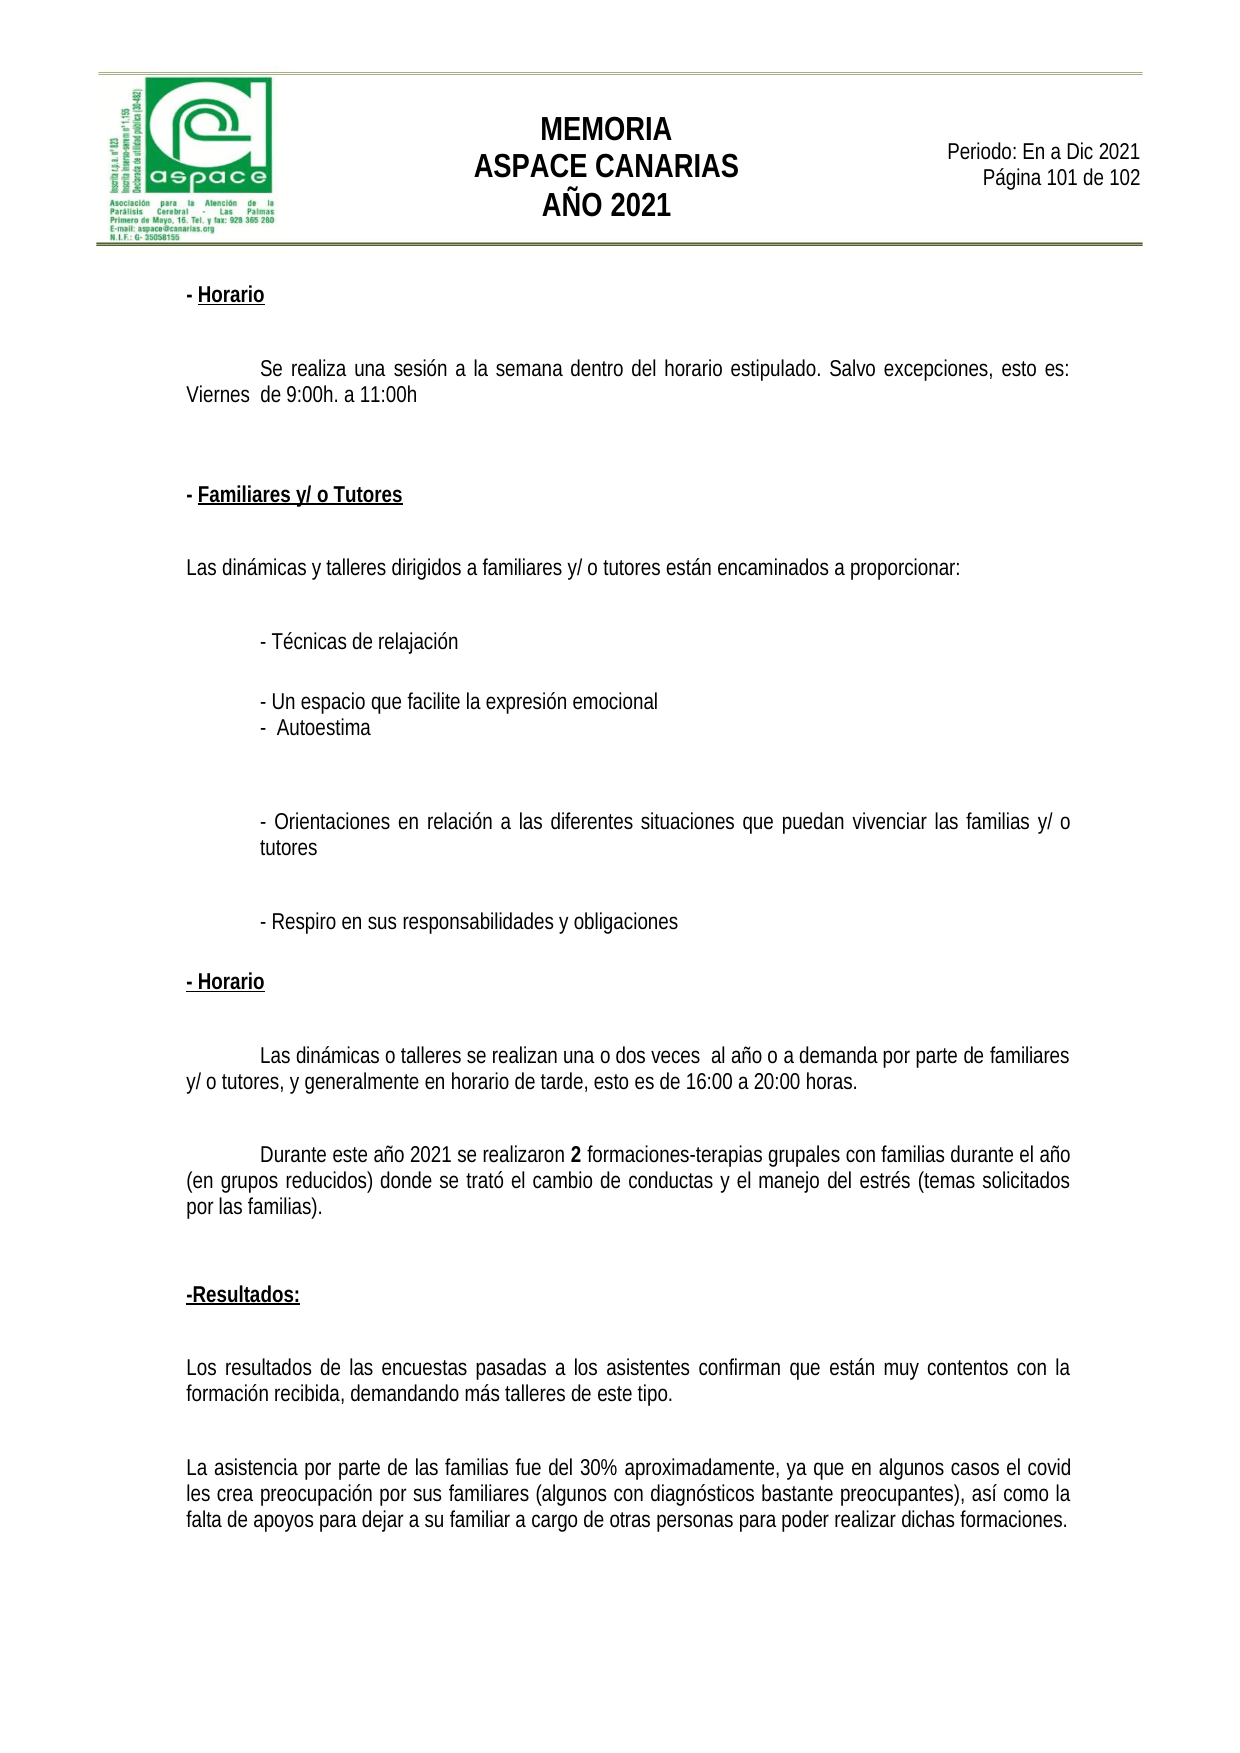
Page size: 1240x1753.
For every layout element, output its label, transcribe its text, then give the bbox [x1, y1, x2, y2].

text formación recibida, demandando más talleres de este tipo. [186, 1381, 1187, 1407]
text - Horario [186, 282, 281, 308]
text - Técnicas de relajación [260, 628, 475, 654]
text Página 101 de 102 [983, 165, 1157, 191]
text Las dinámicas o talleres se realizan una o dos veces al año o a demanda por parte de familiares [260, 1042, 1187, 1068]
text (en grupos reducidos) donde se trató el cambio de conductas y el manejo del estrés (temas solicitados [186, 1168, 1187, 1194]
text Periodo: En a Dic 2021 [947, 139, 1157, 165]
text Durante este año 2021 se realizaron 2 formaciones-terapias grupales con familias durante el año [260, 1142, 1187, 1168]
text y/ o tutores, y generalmente en horario de tarde, esto es de 16:00 a 20:00 horas. [186, 1068, 1187, 1094]
text - Familiares y/ o Tutores [186, 481, 419, 507]
text - Autoestima [260, 714, 700, 741]
text falta de apoyos para dejar a su familiar a cargo de otras personas para poder realizar dichas formaciones. [186, 1507, 1187, 1533]
text Viernes de 9:00h. a 11:00h [186, 381, 1186, 407]
text ASPACE CANARIAS [473, 147, 771, 186]
text tutores [260, 835, 1176, 861]
text - Horario [186, 969, 281, 995]
text AÑO 2021 [542, 186, 771, 223]
text -Resultados: [186, 1281, 317, 1307]
text les crea preocupación por sus familiares (algunos con diagnósticos bastante preocupantes), así como la [186, 1481, 1187, 1507]
text Se realiza una sesión a la semana dentro del horario estipulado. Salvo excepciones, esto es: [260, 355, 1186, 381]
text MEMORIA [540, 109, 771, 147]
picture [96, 66, 1143, 259]
text Los resultados de las encuestas pasadas a los asistentes confirman que están muy contentos con la [186, 1355, 1187, 1381]
text - Orientaciones en relación a las diferentes situaciones que puedan vivenciar las familias y/ o [260, 809, 1176, 835]
text - Un espacio que facilite la expresión emocional [260, 688, 700, 714]
text Las dinámicas y talleres dirigidos a familiares y/ o tutores están encaminados a proporcionar: [186, 555, 1060, 581]
text La asistencia por parte de las familias fue del 30% aproximadamente, ya que en algunos casos el covid [186, 1454, 1187, 1481]
text - Respiro en sus responsabilidades y obligaciones [260, 909, 723, 935]
text por las familias). [186, 1194, 1187, 1220]
